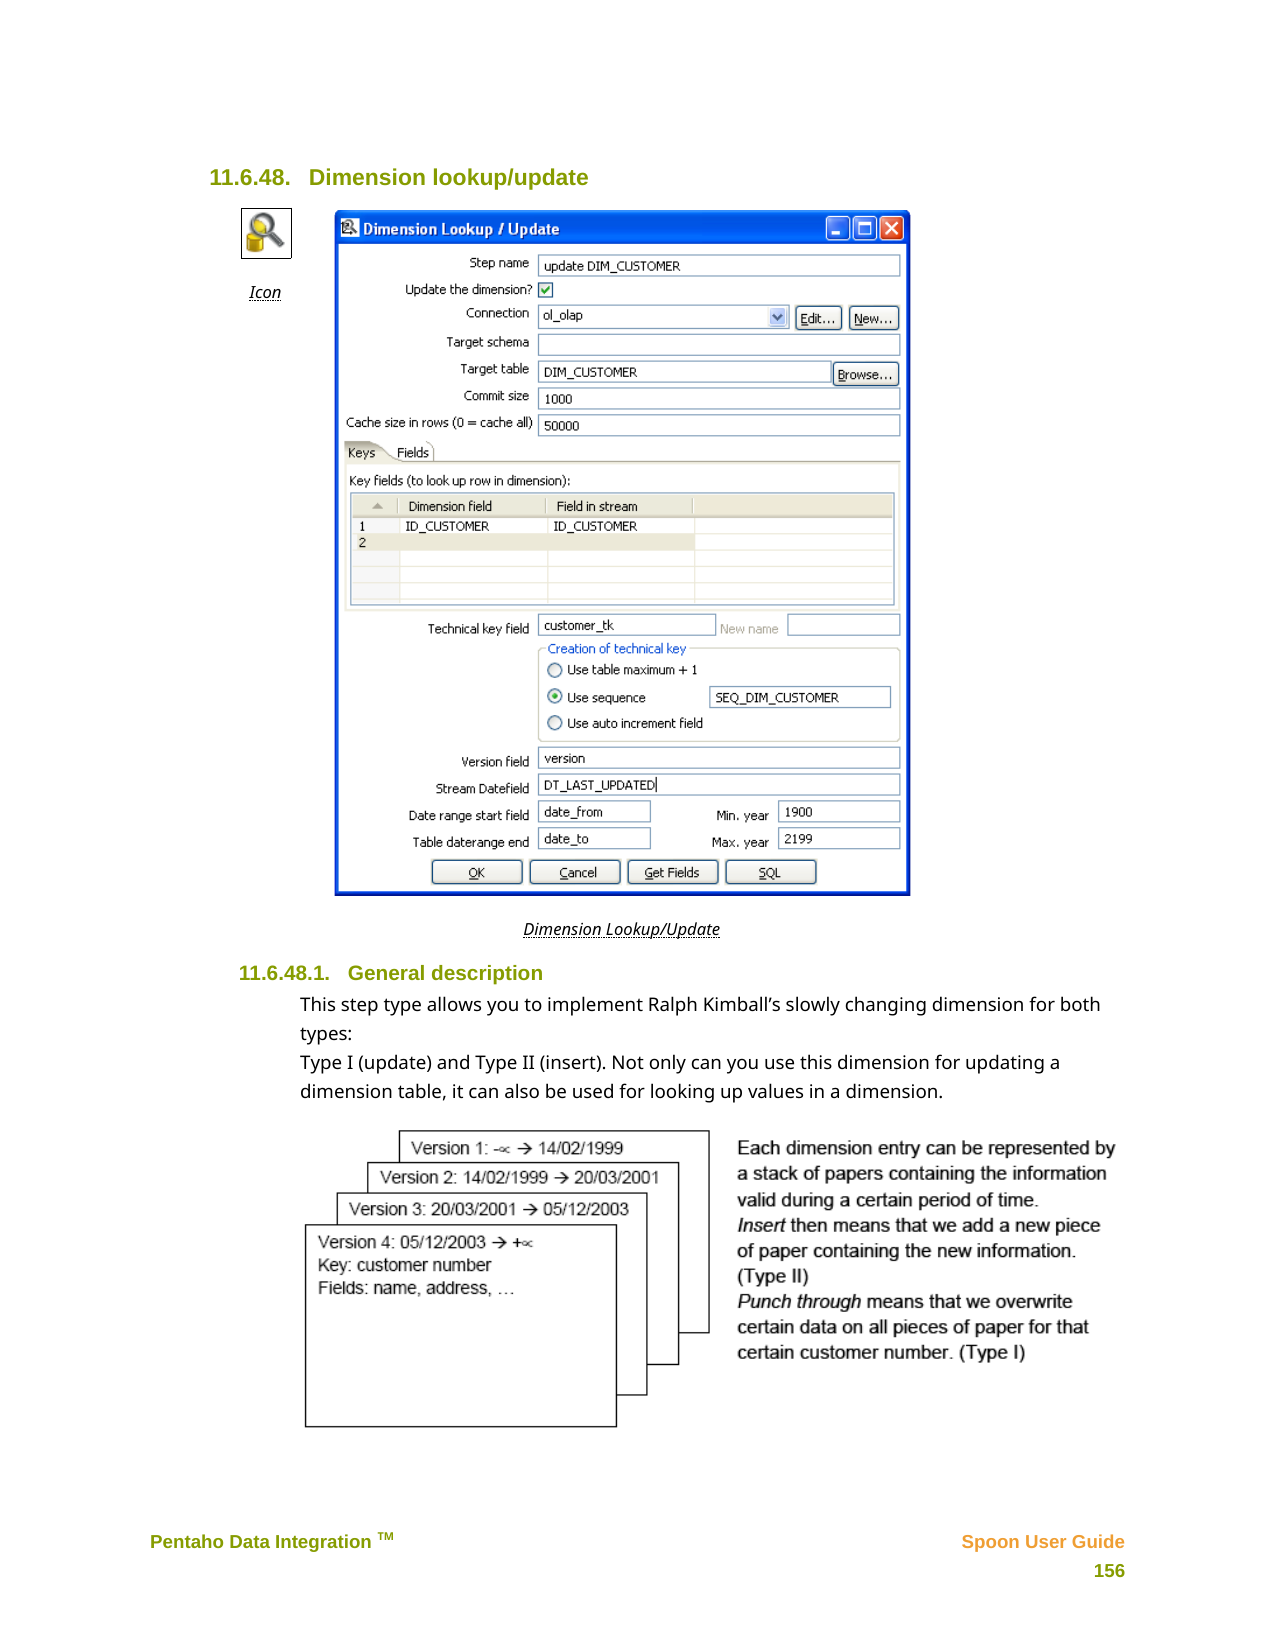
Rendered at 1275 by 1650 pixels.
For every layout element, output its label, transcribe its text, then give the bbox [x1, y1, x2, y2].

text Dimension Lookup/Update [334, 918, 910, 941]
subtitle General description [239, 952, 1125, 987]
subtitle Dimension lookup/update [209, 157, 1125, 192]
text Type I (update) and Type II (insert). Not only can you use this dimension for updating a dimension table, it can also be used for looking up values in a dimension. [300, 1046, 1125, 1104]
picture [300, 1124, 1126, 1430]
text This step type allows you to implement Ralph Kimball’s slowly changing dimension for both types: [300, 988, 1125, 1046]
picture [334, 210, 911, 896]
picture [244, 210, 288, 255]
text Icon [240, 280, 292, 303]
